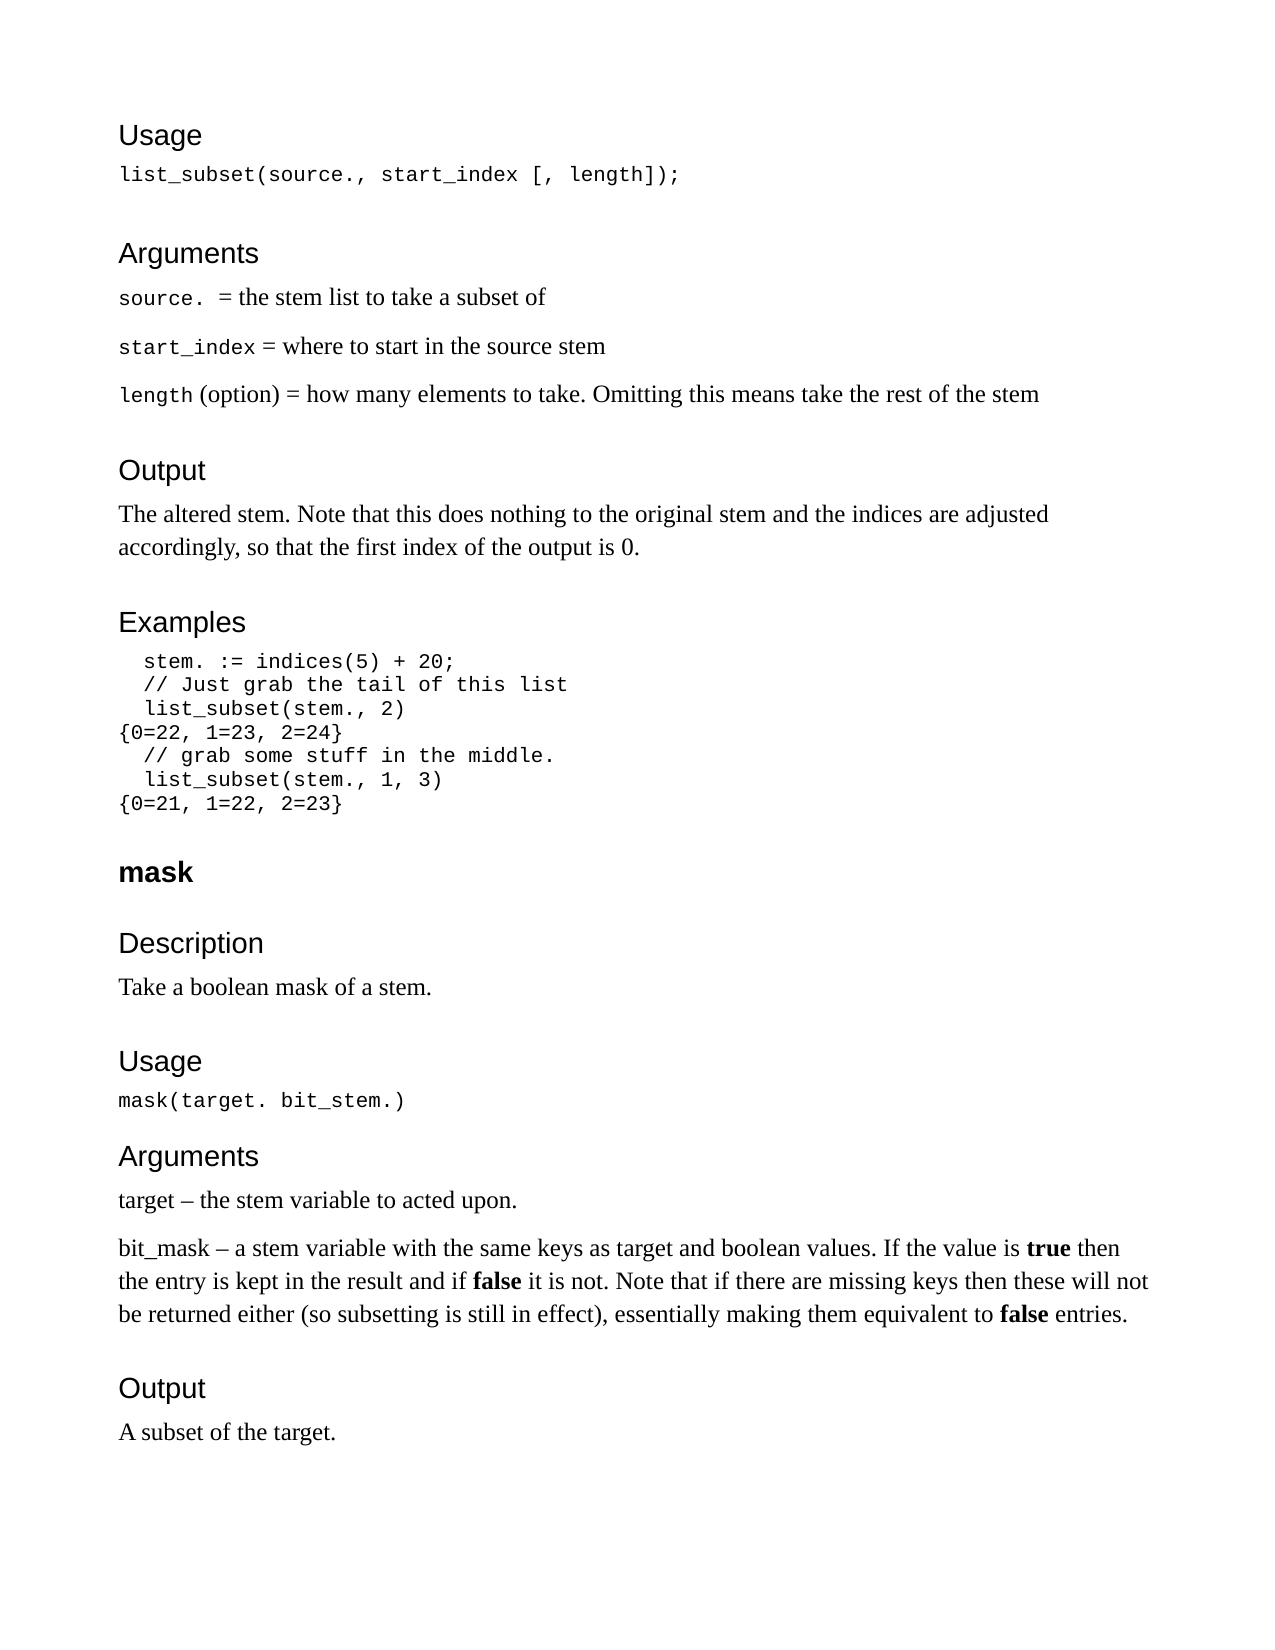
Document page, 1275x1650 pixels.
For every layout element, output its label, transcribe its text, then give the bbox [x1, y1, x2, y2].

text length (option) = how many elements to take. Omitting this means take the rest of the stem [118, 379, 1157, 409]
subtitle Arguments [118, 236, 1157, 270]
subtitle mask [118, 854, 1157, 888]
text Take a boolean mask of a stem. [118, 972, 1157, 1001]
subtitle Arguments [118, 1139, 1157, 1173]
text list_subset(source., start_index [, length]); [118, 164, 1157, 188]
subtitle Usage [118, 118, 1157, 152]
text target – the stem variable to acted upon. [118, 1185, 1157, 1214]
text stem. := indices(5) + 20; [118, 651, 1157, 674]
text // grab some stuff in the middle. [118, 745, 1157, 769]
text bit_mask – a stem variable with the same keys as target and boolean values. If the value is true then the entry is kept in the result and if false it is not. Note that if there are missing keys then these will not be returned either (so subsetting is still in effect), essentially making them equivalent to false entries. [118, 1233, 1157, 1328]
text list_subset(stem., 1, 3) [118, 769, 1157, 793]
subtitle Output [118, 1371, 1157, 1405]
text A subset of the target. [118, 1417, 1157, 1446]
text The altered stem. Note that this does nothing to the original stem and the indices are adjusted accordingly, so that the first index of the output is 0. [118, 499, 1157, 561]
text mask(target. bit_stem.) [118, 1091, 1157, 1114]
subtitle Examples [118, 605, 1157, 638]
text source. = the stem list to take a subset of [118, 282, 1157, 312]
text start_index = where to start in the source stem [118, 331, 1157, 361]
text {0=22, 1=23, 2=24} [118, 722, 1157, 745]
subtitle Description [118, 926, 1157, 959]
text list_subset(stem., 2) [118, 698, 1157, 722]
text {0=21, 1=22, 2=23} [118, 793, 1157, 816]
text // Just grab the tail of this list [118, 674, 1157, 698]
subtitle Usage [118, 1044, 1157, 1078]
subtitle Output [118, 453, 1157, 487]
